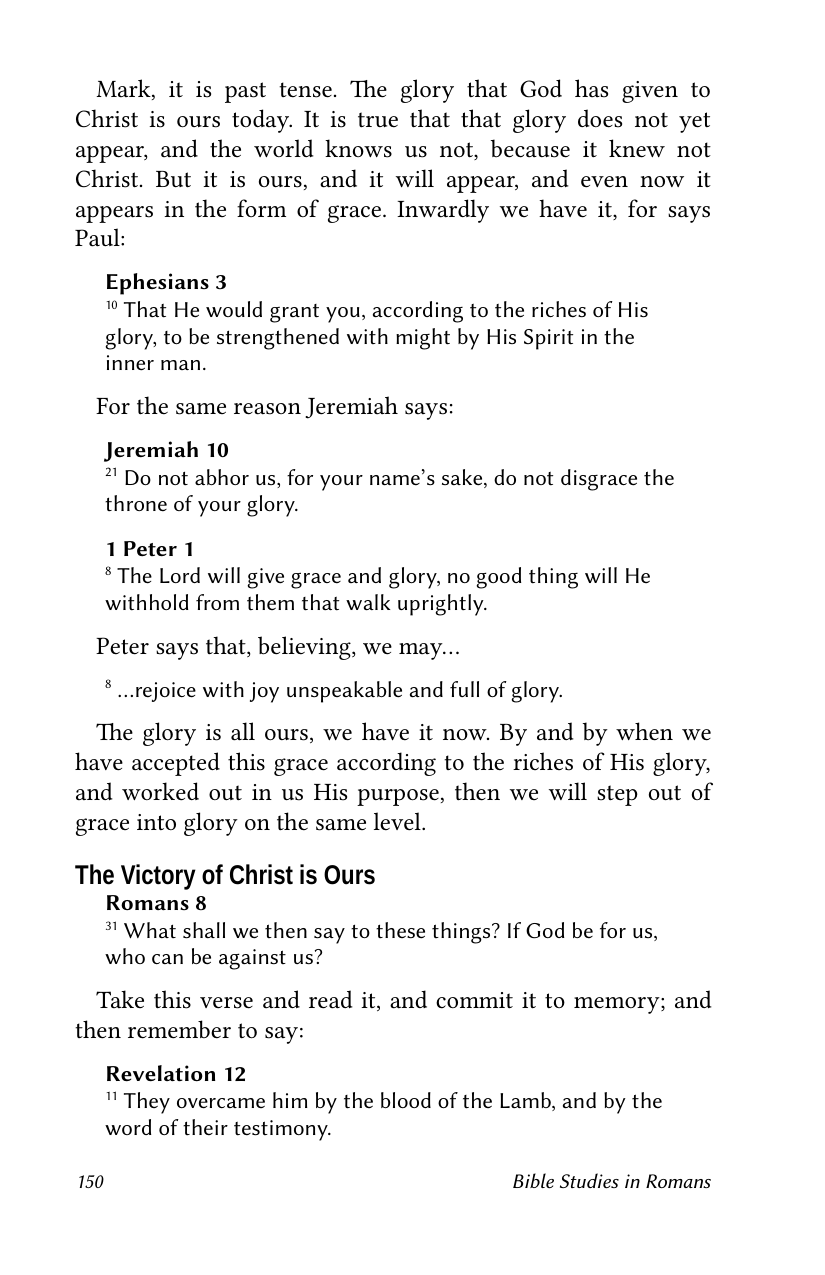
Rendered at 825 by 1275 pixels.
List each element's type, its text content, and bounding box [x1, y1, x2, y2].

text For the same reason Jeremiah says: [75, 392, 712, 421]
text Take this verse and read it, and commit it to memory; and then remember to say: [75, 986, 712, 1044]
text 1 Peter 1 [105, 536, 712, 562]
text 31 What shall we then say to these things? If God be for us, who can be against us? [105, 917, 682, 970]
text 11 They overcame him by the blood of the Lamb, and by the word of their testimony. [105, 1088, 682, 1141]
text 8 ...rejoice with joy unspeakable and full of glory. [105, 677, 682, 703]
subtitle The Victory of Christ is Ours [75, 859, 712, 890]
text 10 That He would grant you, according to the riches of His glory, to be strengthened with might by His Spirit in the inner man. [105, 297, 682, 376]
text Ephesians 3 [105, 269, 712, 296]
text Romans 8 [105, 890, 712, 916]
text Revelation 12 [105, 1061, 712, 1087]
text 21 Do not abhor us, for your name’s sake, do not disgrace the throne of your glory. [105, 464, 682, 517]
text 8 The Lord will give grace and glory, no good thing will He withhold from them that walk uprightly. [105, 563, 682, 616]
text The glory is all ours, we have it now. By and by when we have accepted this grace according to the riches of His glory, and worked out in us His purpose, then we will step out of grace into glory on the same level. [75, 718, 712, 836]
text Mark, it is past tense. The glory that God has given to Christ is ours today. It is true that that glory does not yet appear, and the world knows us not, because it knew not Christ. But it is ours, and it will appear, and even now it appears in the form of grace. Inwardly we have it, for says Paul: [75, 75, 712, 253]
text Jeremiah 10 [105, 437, 712, 463]
text Peter says that, believing, we may… [75, 632, 712, 660]
